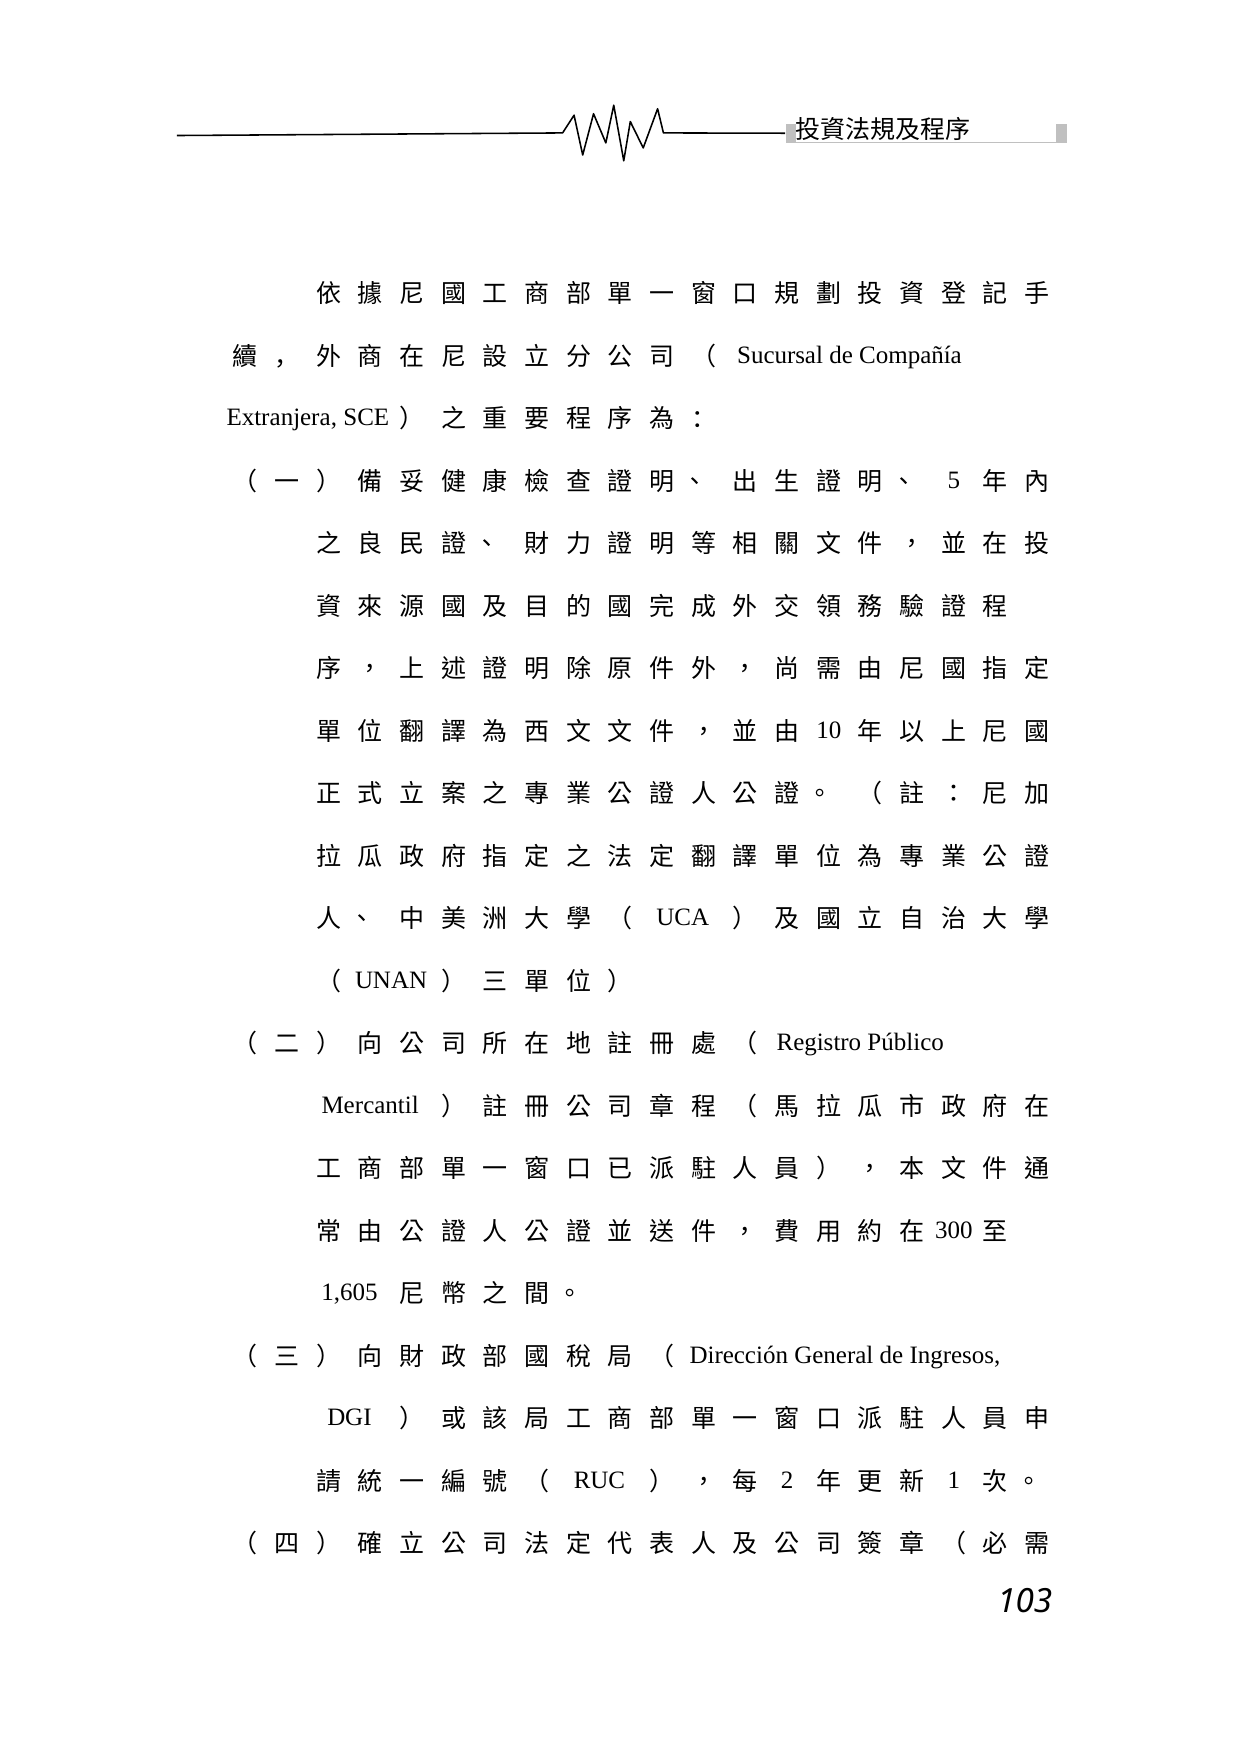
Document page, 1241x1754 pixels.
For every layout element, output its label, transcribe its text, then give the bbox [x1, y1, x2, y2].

text （四）確立公司法定代表人及公司簽章（必需 [207, 1500, 1058, 1563]
text （三）向財政部國稅局（Dirección General de Ingresos, DGI）或該局工商部單一窗口派駐人員申請統一編號（RUC），每2年更新1次。 [207, 1313, 1058, 1500]
text 依據尼國工商部單一窗口規劃投資登記手續，外商在尼設立分公司（Sucursal de Compañía Extranjera, SCE）之重要程序為： [224, 250, 1058, 438]
text （一）備妥健康檢查證明、出生證明、5年內之良民證、財力證明等相關文件，並在投資來源國及目的國完成外交領務驗證程序，上述證明除原件外，尚需由尼國指定單位翻譯為西文文件，並由10年以上尼國正式立案之專業公證人公證。（註：尼加拉瓜政府指定之法定翻譯單位為專業公證人、中美洲大學（UCA）及國立自治大學（UNAN）三單位） [207, 438, 1058, 1000]
text （二）向公司所在地註冊處（Registro Público Mercantil）註冊公司章程（馬拉瓜市政府在工商部單一窗口已派駐人員），本文件通常由公證人公證並送件，費用約在300至1,605尼幣之間。 [207, 1000, 1058, 1313]
